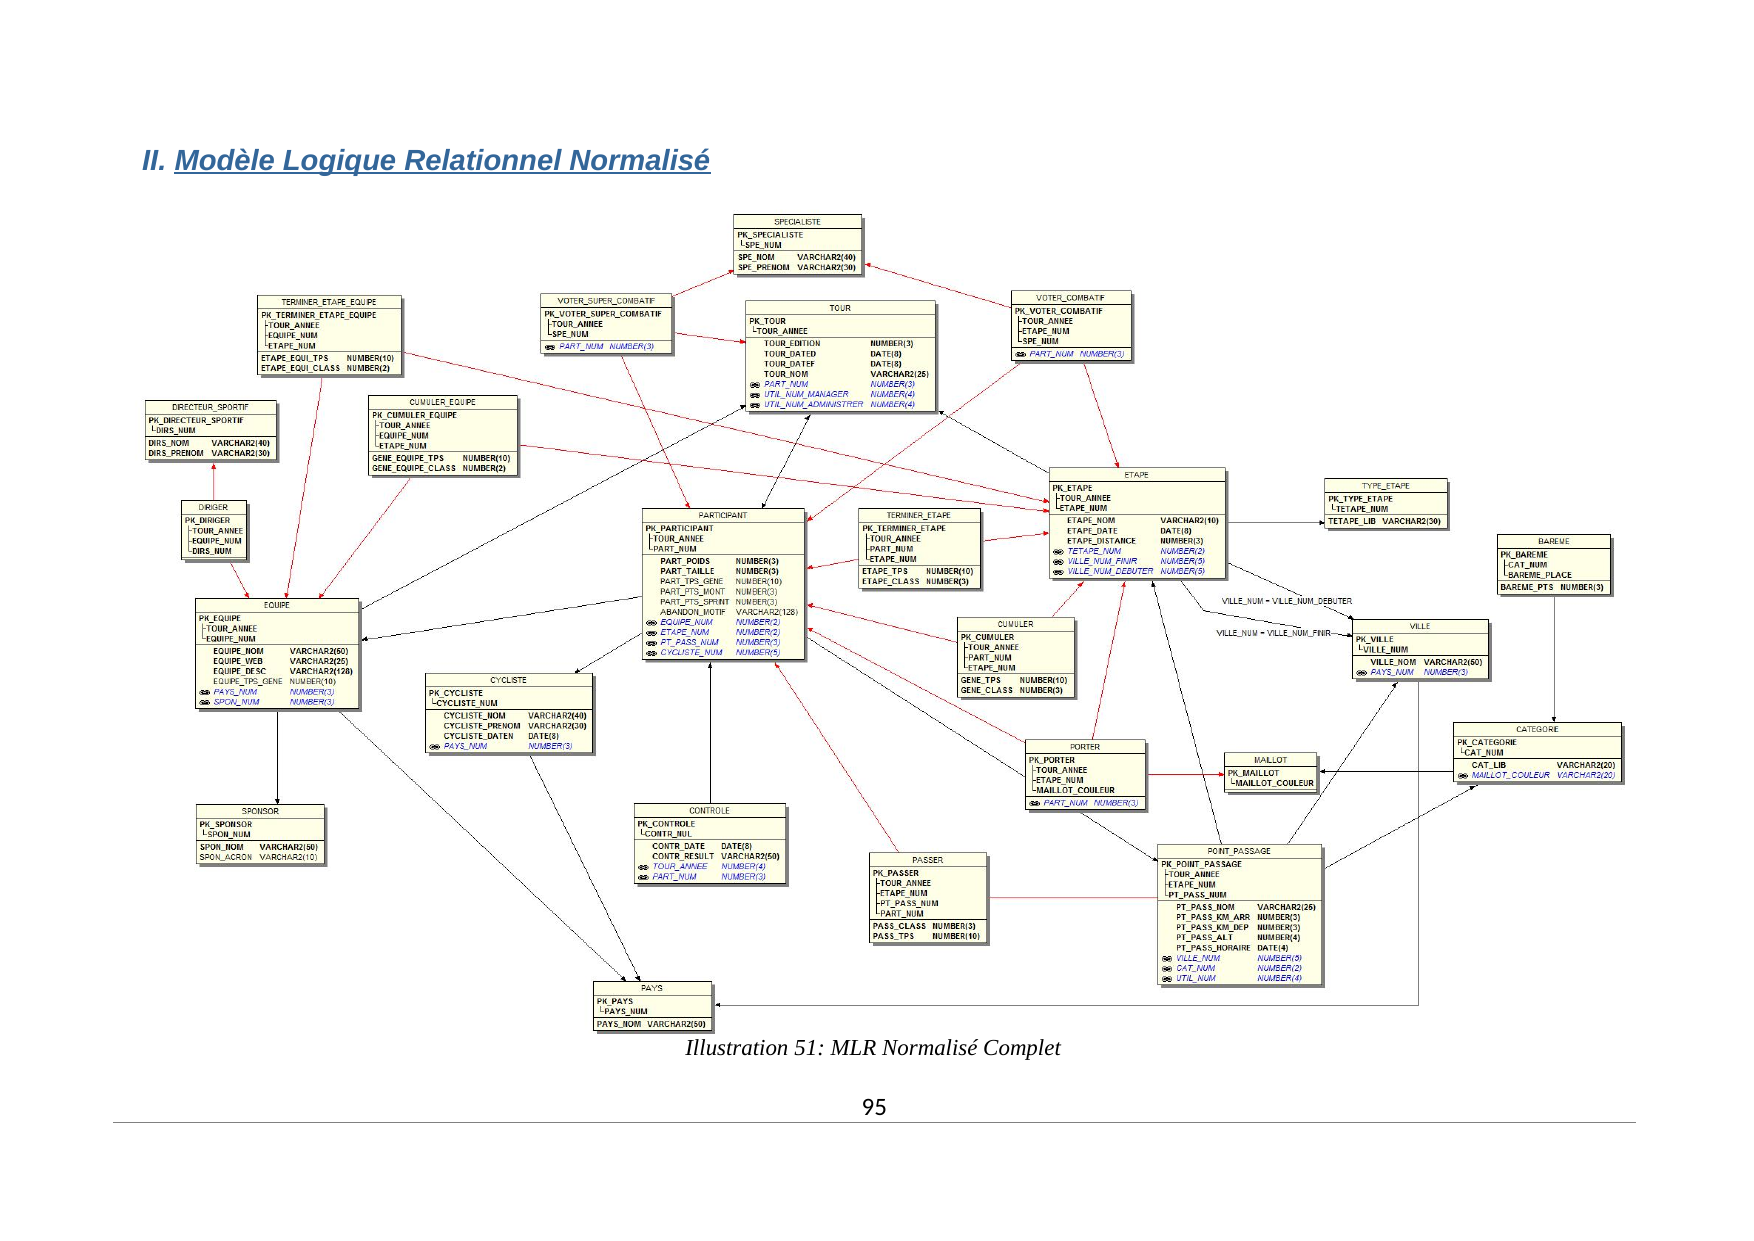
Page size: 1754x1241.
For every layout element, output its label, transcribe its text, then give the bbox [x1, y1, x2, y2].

picture [123, 198, 1626, 1035]
text Illustration 51: MLR Normalisé Complet [123, 1035, 1625, 1061]
subtitle Modèle Logique Relationnel Normalisé [142, 143, 1636, 176]
